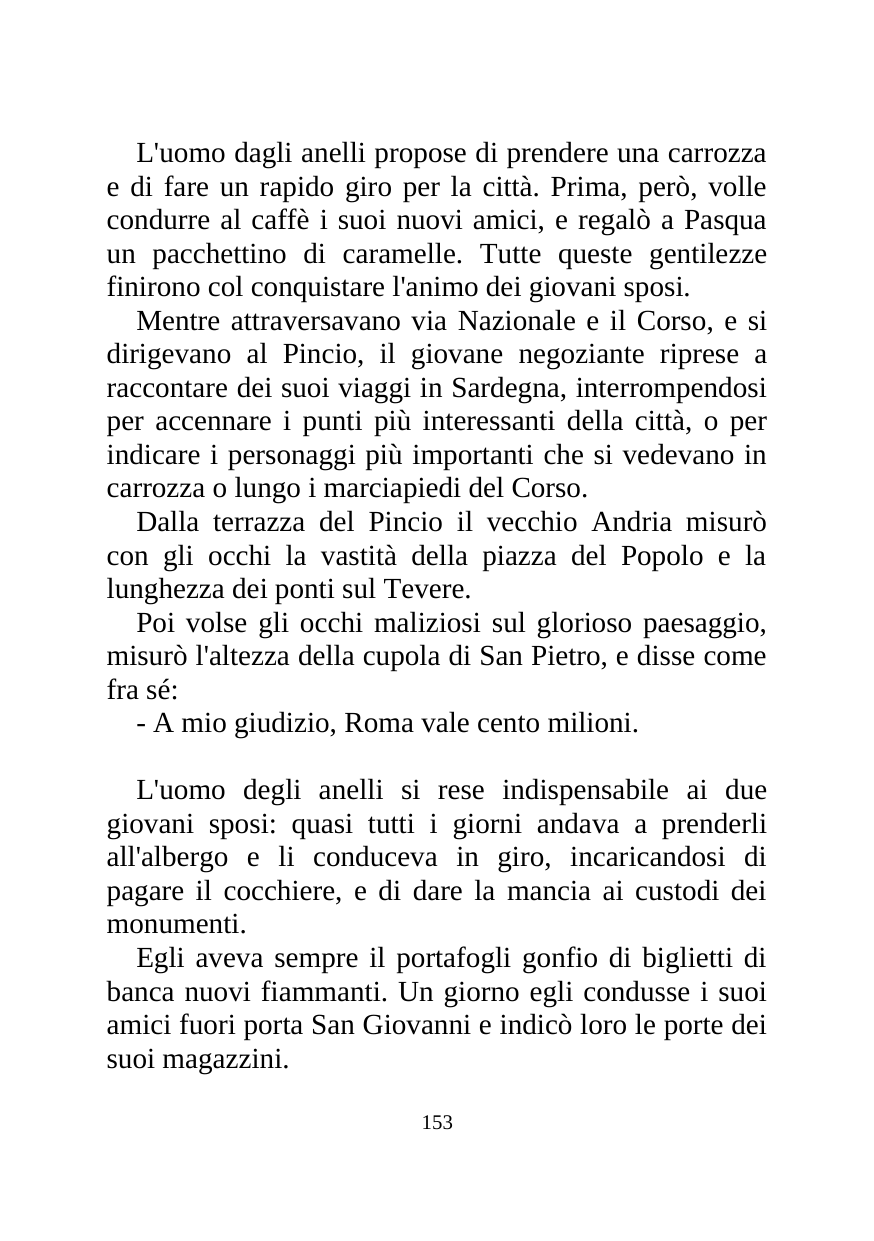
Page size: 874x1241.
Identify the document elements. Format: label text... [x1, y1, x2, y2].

text Poi volse gli occhi maliziosi sul glorioso paesaggio, misurò l'altezza della cupola di San Pietro, e disse come fra sé: [106, 605, 768, 705]
text Mentre attraversavano via Nazionale e il Corso, e si dirigevano al Pincio, il giovane negoziante riprese a raccontare dei suoi viaggi in Sardegna, interrompendosi per accennare i punti più interessanti della città, o per indicare i personaggi più importanti che si vedevano in carrozza o lungo i marciapiedi del Corso. [106, 303, 768, 504]
text - A mio giudizio, Roma vale cento milioni. [106, 705, 768, 739]
text L'uomo dagli anelli propose di prendere una carrozza e di fare un rapido giro per la città. Prima, però, volle condurre al caffè i suoi nuovi amici, e regalò a Pasqua un pacchettino di caramelle. Tutte queste gentilezze finirono col conquistare l'animo dei giovani sposi. [106, 135, 768, 303]
text Dalla terrazza del Pincio il vecchio Andria misurò con gli occhi la vastità della piazza del Popolo e la lunghezza dei ponti sul Tevere. [106, 504, 768, 605]
text Egli aveva sempre il portafogli gonfio di biglietti di banca nuovi fiammanti. Un giorno egli condusse i suoi amici fuori porta San Giovanni e indicò loro le porte dei suoi magazzini. [106, 940, 768, 1074]
text L'uomo degli anelli si rese indispensabile ai due giovani sposi: quasi tutti i giorni andava a prenderli all'albergo e li conduceva in giro, incaricandosi di pagare il cocchiere, e di dare la mancia ai custodi dei monumenti. [106, 772, 768, 940]
